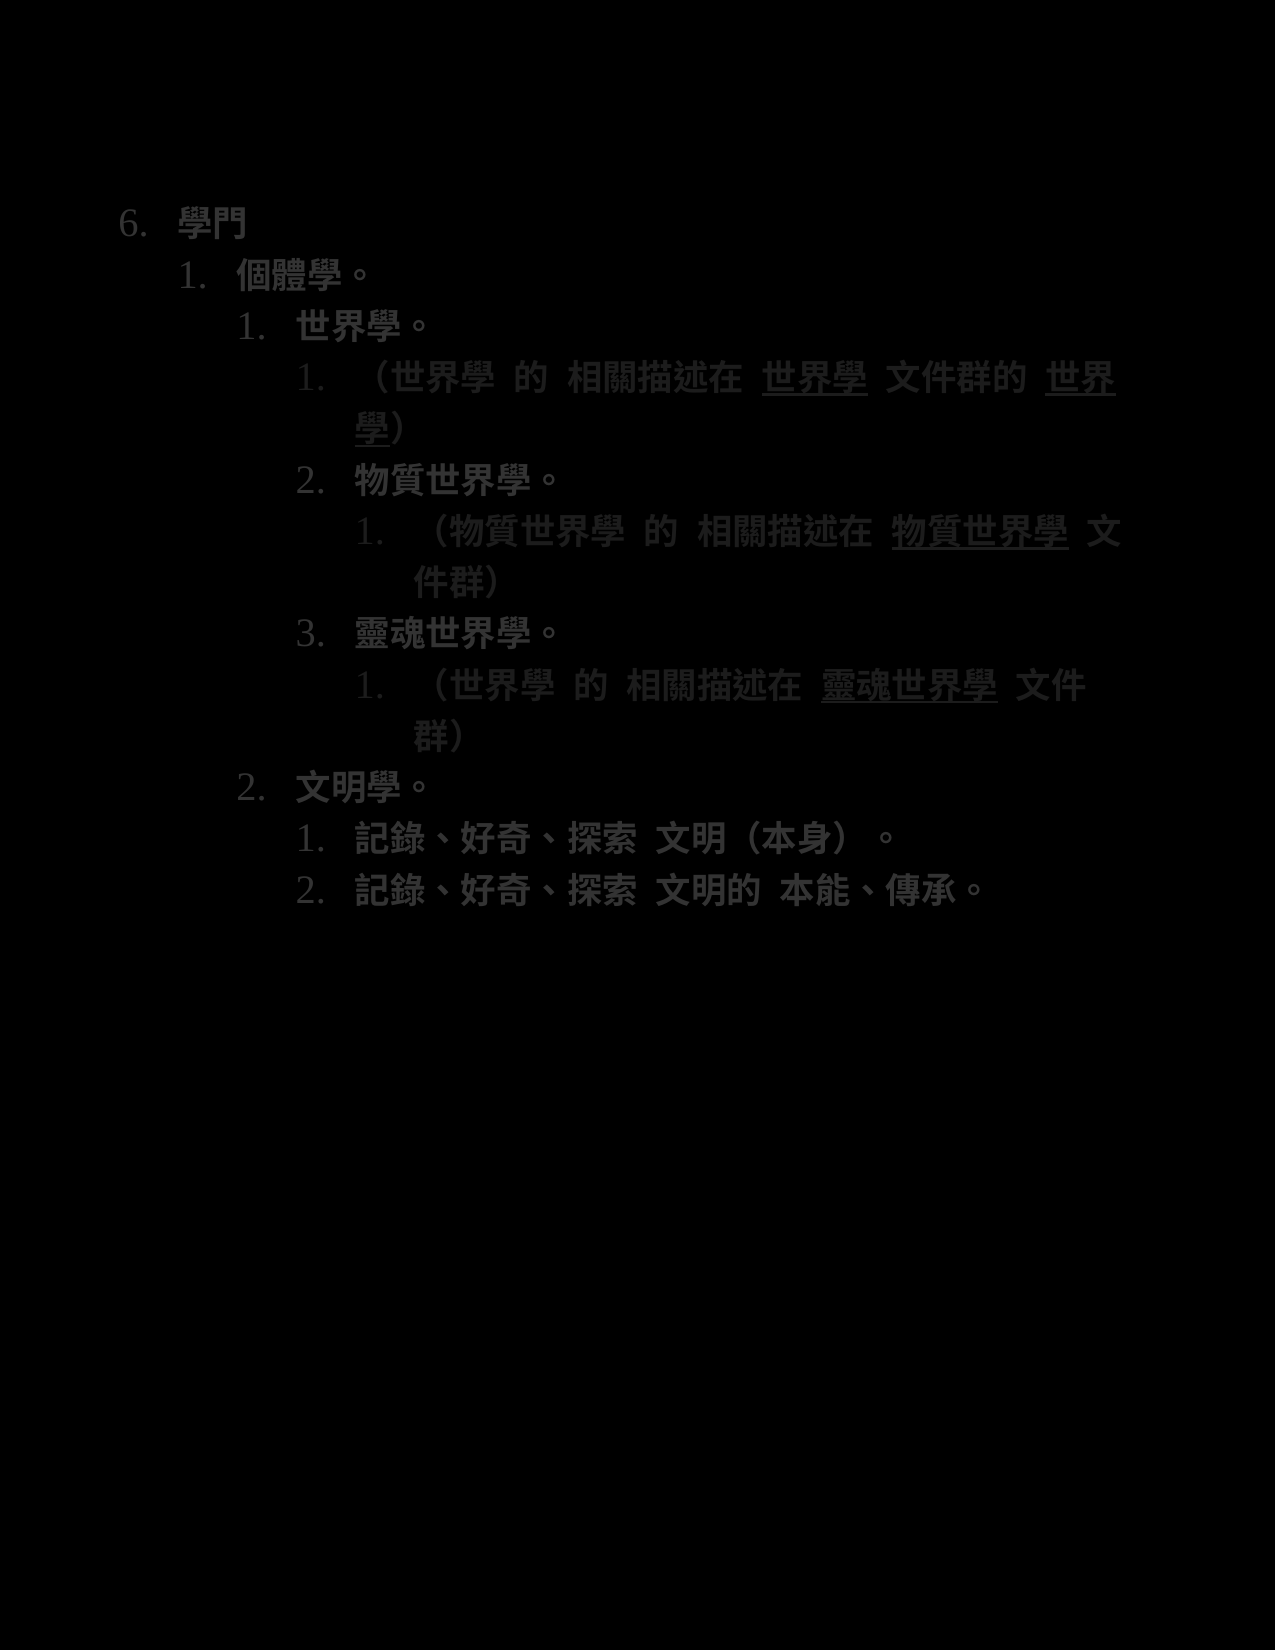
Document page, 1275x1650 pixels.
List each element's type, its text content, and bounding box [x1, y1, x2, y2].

list 個體學。 [177, 247, 1157, 298]
list （世界學 的 相關描述在 世界學 文件群的 世界學） [295, 349, 1157, 452]
list 世界學。 [236, 298, 1157, 349]
list 學門 [118, 196, 1157, 247]
list （物質世界學 的 相關描述在 物質世界學 文件群） [354, 503, 1157, 606]
list 記錄、好奇、探索 文明（本身）。 [295, 811, 1157, 862]
list 文明學。 [236, 759, 1157, 811]
list 記錄、好奇、探索 文明的 本能、傳承。 [295, 862, 1157, 913]
list （世界學 的 相關描述在 靈魂世界學 文件群） [354, 657, 1157, 759]
list 靈魂世界學。 [295, 606, 1157, 657]
list 物質世界學。 [295, 452, 1157, 503]
